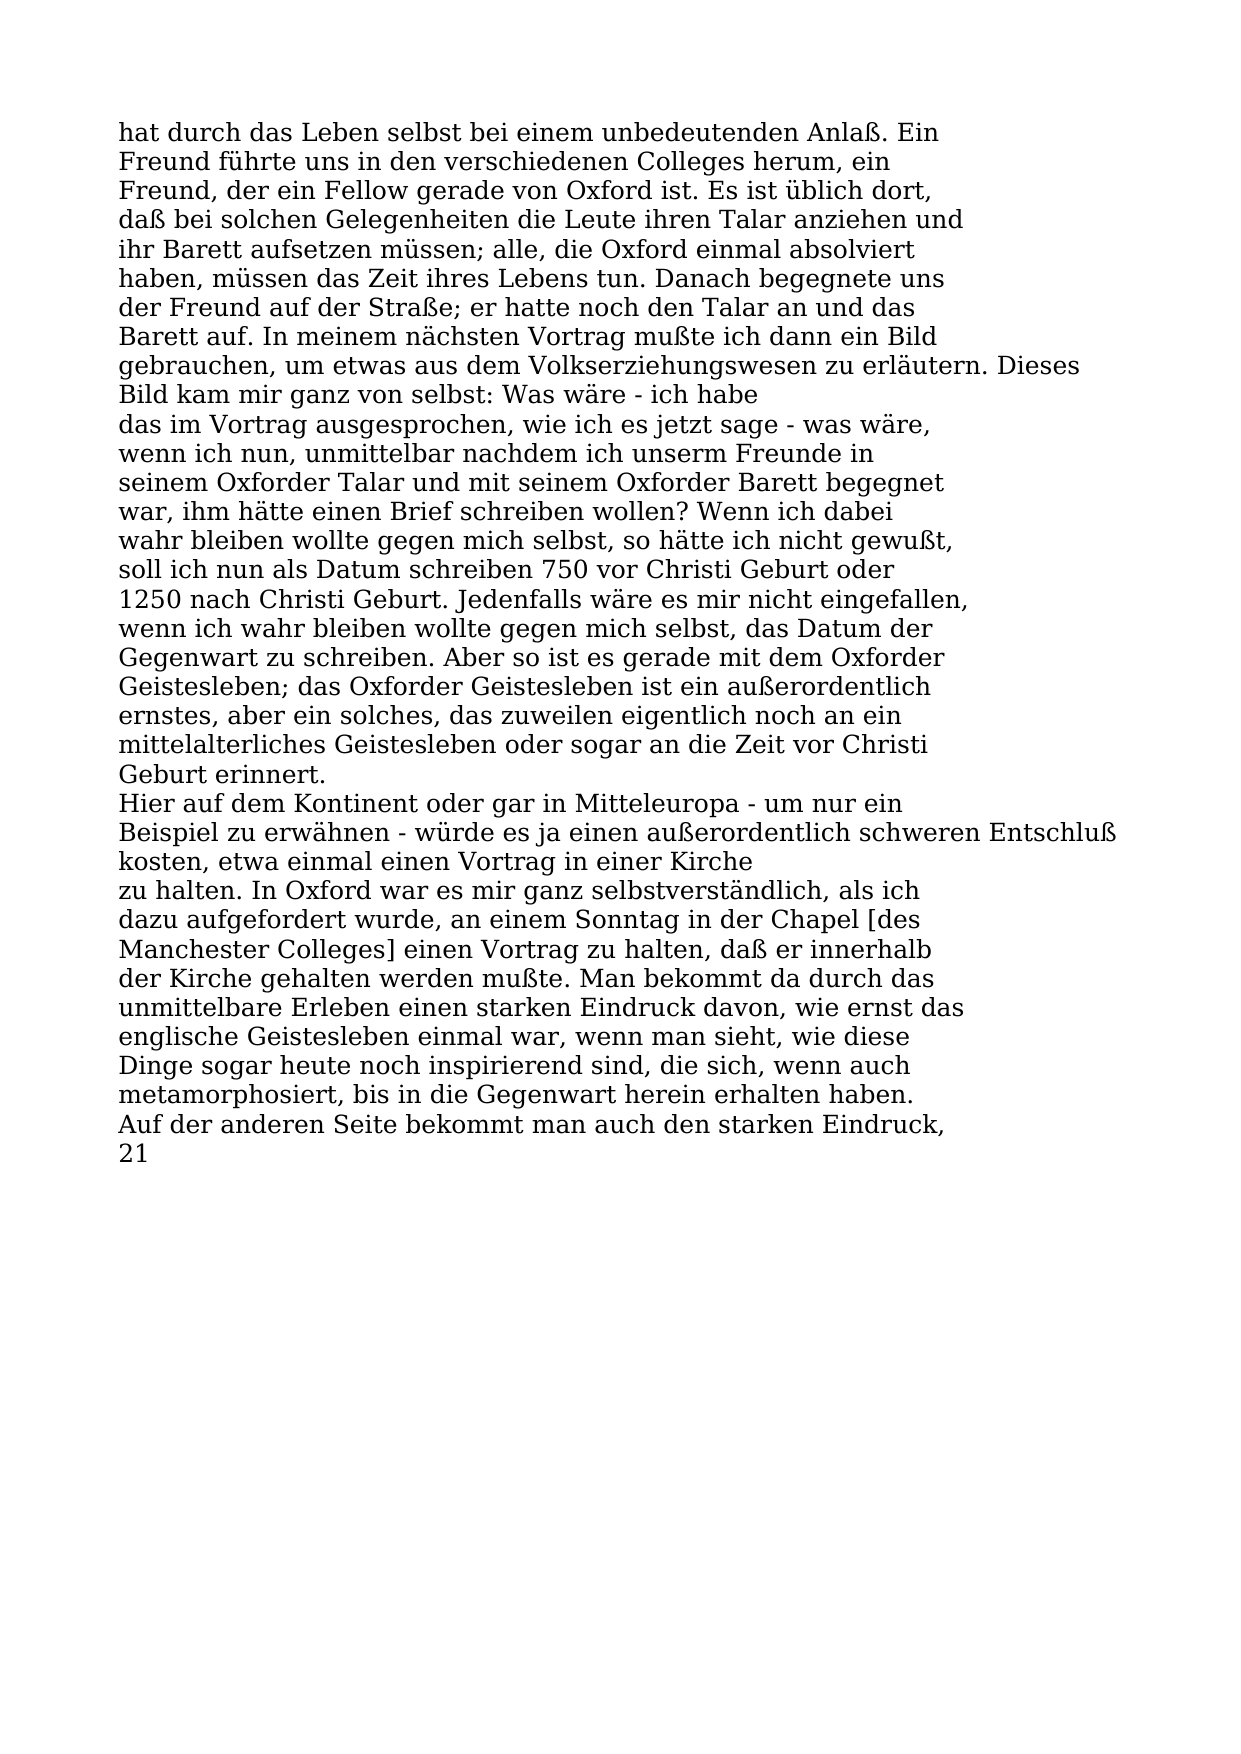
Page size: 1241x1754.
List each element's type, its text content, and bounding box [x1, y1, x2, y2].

text der Freund auf der Straße; er hatte noch den Talar an und das [118, 293, 1122, 322]
text 21 [118, 1139, 1122, 1168]
text war, ihm hätte einen Brief schreiben wollen? Wenn ich dabei [118, 497, 1122, 526]
text Auf der anderen Seite bekommt man auch den starken Eindruck, [118, 1110, 1122, 1139]
text mittelalterliches Geistesleben oder sogar an die Zeit vor Christi [118, 731, 1122, 760]
text Beispiel zu erwähnen - würde es ja einen außerordentlich schweren Entschluß kosten, etwa einmal einen Vortrag in einer Kirche [118, 818, 1122, 876]
text Freund, der ein Fellow gerade von Oxford ist. Es ist üblich dort, [118, 176, 1122, 206]
text ihr Barett aufsetzen müssen; alle, die Oxford einmal absolviert [118, 235, 1122, 264]
text daß bei solchen Gelegenheiten die Leute ihren Talar anziehen und [118, 206, 1122, 235]
text ernstes, aber ein solches, das zuweilen eigentlich noch an ein [118, 701, 1122, 731]
text soll ich nun als Datum schreiben 750 vor Christi Geburt oder [118, 556, 1122, 585]
text unmittelbare Erleben einen starken Eindruck davon, wie ernst das [118, 993, 1122, 1022]
text Geburt erinnert. [118, 760, 1122, 789]
text metamorphosiert, bis in die Gegenwart herein erhalten haben. [118, 1081, 1122, 1110]
text Freund führte uns in den verschiedenen Colleges herum, ein [118, 147, 1122, 176]
text Dinge sogar heute noch inspirierend sind, die sich, wenn auch [118, 1051, 1122, 1081]
text haben, müssen das Zeit ihres Lebens tun. Danach begegnete uns [118, 264, 1122, 293]
text wenn ich nun, unmittelbar nachdem ich unserm Freunde in [118, 439, 1122, 468]
text Geistesleben; das Oxforder Geistesleben ist ein außerordentlich [118, 672, 1122, 701]
text seinem Oxforder Talar und mit seinem Oxforder Barett begegnet [118, 468, 1122, 497]
text Barett auf. In meinem nächsten Vortrag mußte ich dann ein Bild [118, 322, 1122, 351]
text zu halten. In Oxford war es mir ganz selbstverständlich, als ich [118, 876, 1122, 906]
text Hier auf dem Kontinent oder gar in Mitteleuropa - um nur ein [118, 789, 1122, 818]
text englische Geistesleben einmal war, wenn man sieht, wie diese [118, 1022, 1122, 1051]
text wenn ich wahr bleiben wollte gegen mich selbst, das Datum der [118, 614, 1122, 643]
text 1250 nach Christi Geburt. Jedenfalls wäre es mir nicht eingefallen, [118, 585, 1122, 614]
text Manchester Colleges] einen Vortrag zu halten, daß er innerhalb [118, 935, 1122, 964]
text hat durch das Leben selbst bei einem unbedeutenden Anlaß. Ein [118, 118, 1122, 147]
text gebrauchen, um etwas aus dem Volkserziehungswesen zu erläutern. Dieses Bild kam mir ganz von selbst: Was wäre - ich habe [118, 351, 1122, 410]
text Gegenwart zu schreiben. Aber so ist es gerade mit dem Oxforder [118, 643, 1122, 672]
text der Kirche gehalten werden mußte. Man bekommt da durch das [118, 964, 1122, 993]
text dazu aufgefordert wurde, an einem Sonntag in der Chapel [des [118, 906, 1122, 935]
text wahr bleiben wollte gegen mich selbst, so hätte ich nicht gewußt, [118, 526, 1122, 556]
text das im Vortrag ausgesprochen, wie ich es jetzt sage - was wäre, [118, 410, 1122, 439]
